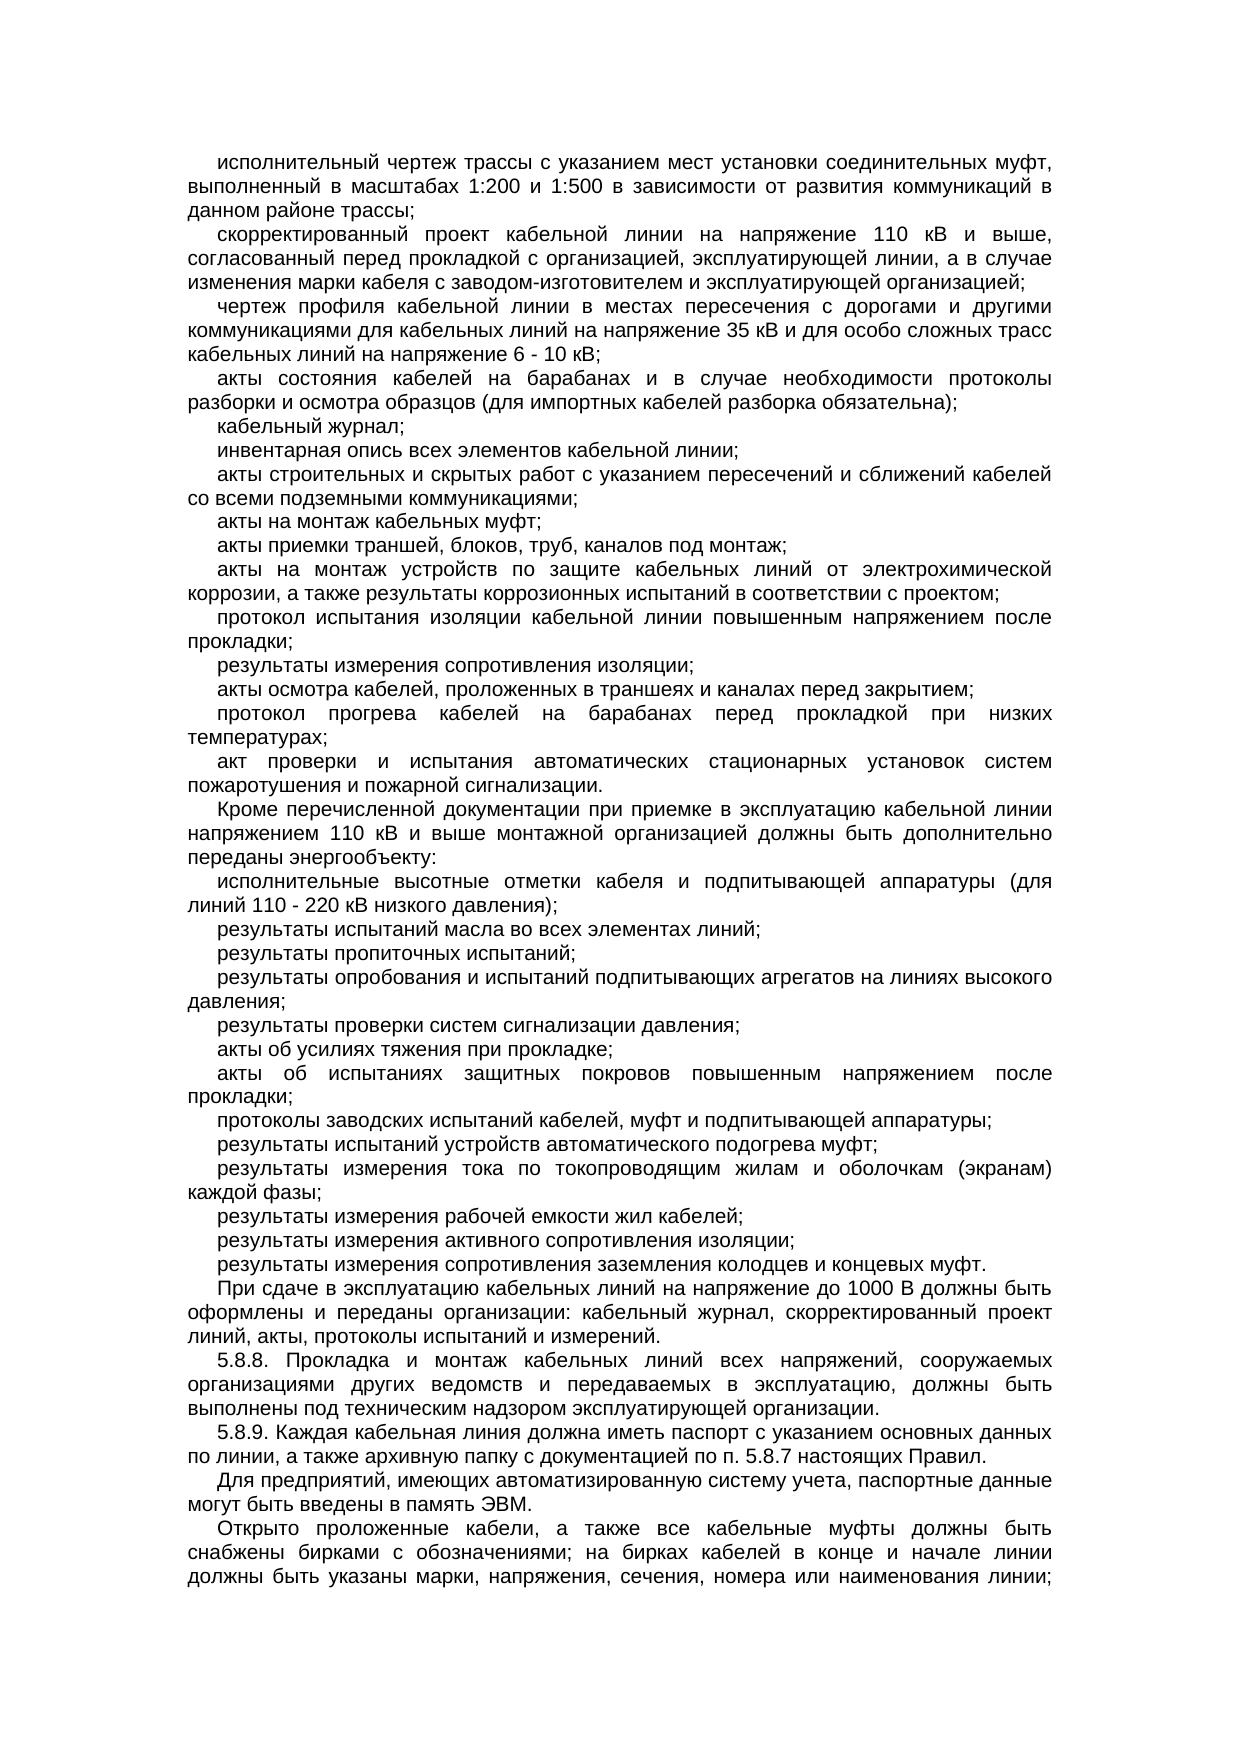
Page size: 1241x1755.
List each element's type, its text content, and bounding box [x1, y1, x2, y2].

text результаты испытаний масла во всех элементах линий; [187, 917, 1053, 941]
text акты приемки траншей, блоков, труб, каналов под монтаж; [187, 533, 1053, 557]
text чертеж профиля кабельной линии в местах пересечения с дорогами и другими коммуникациями для кабельных линий на напряжение 35 кВ и для особо сложных трасс кабельных линий на напряжение 6 - 10 кВ; [187, 294, 1053, 366]
text Для предприятий, имеющих автоматизированную систему учета, паспортные данные могут быть введены в память ЭВМ. [187, 1468, 1053, 1516]
text акты строительных и скрытых работ с указанием пересечений и сближений кабелей со всеми подземными коммуникациями; [187, 461, 1053, 509]
text При сдаче в эксплуатацию кабельных линий на напряжение до 1000 В должны быть оформлены и переданы организации: кабельный журнал, скорректированный проект линий, акты, протоколы испытаний и измерений. [187, 1276, 1053, 1348]
text акт проверки и испытания автоматических стационарных установок систем пожаротушения и пожарной сигнализации. [187, 749, 1053, 797]
text акты осмотра кабелей, проложенных в траншеях и каналах перед закрытием; [187, 677, 1053, 701]
text результаты проверки систем сигнализации давления; [187, 1012, 1053, 1036]
text результаты измерения тока по токопроводящим жилам и оболочкам (экранам) каждой фазы; [187, 1156, 1053, 1204]
text результаты опробования и испытаний подпитывающих агрегатов на линиях высокого давления; [187, 964, 1053, 1012]
text результаты пропиточных испытаний; [187, 941, 1053, 964]
text исполнительные высотные отметки кабеля и подпитывающей аппаратуры (для линий 110 - 220 кВ низкого давления); [187, 869, 1053, 917]
text кабельный журнал; [187, 413, 1053, 437]
text результаты испытаний устройств автоматического подогрева муфт; [187, 1132, 1053, 1156]
text инвентарная опись всех элементов кабельной линии; [187, 437, 1053, 461]
text результаты измерения рабочей емкости жил кабелей; [187, 1204, 1053, 1228]
text протокол прогрева кабелей на барабанах перед прокладкой при низких температурах; [187, 701, 1053, 749]
text 5.8.8. Прокладка и монтаж кабельных линий всех напряжений, сооружаемых организациями других ведомств и передаваемых в эксплуатацию, должны быть выполнены под техническим надзором эксплуатирующей организации. [187, 1348, 1053, 1420]
text акты на монтаж кабельных муфт; [187, 509, 1053, 533]
text Открыто проложенные кабели, а также все кабельные муфты должны быть снабжены бирками с обозначениями; на бирках кабелей в конце и начале линии должны быть указаны марки, напряжения, сечения, номера или наименования линии; [187, 1516, 1053, 1587]
text исполнительный чертеж трассы с указанием мест установки соединительных муфт, выполненный в масштабах 1:200 и 1:500 в зависимости от развития коммуникаций в данном районе трассы; [187, 150, 1053, 222]
text протокол испытания изоляции кабельной линии повышенным напряжением после прокладки; [187, 605, 1053, 653]
text акты об усилиях тяжения при прокладке; [187, 1036, 1053, 1060]
text акты состояния кабелей на барабанах и в случае необходимости протоколы разборки и осмотра образцов (для импортных кабелей разборка обязательна); [187, 366, 1053, 413]
text протоколы заводских испытаний кабелей, муфт и подпитывающей аппаратуры; [187, 1108, 1053, 1132]
text 5.8.9. Каждая кабельная линия должна иметь паспорт с указанием основных данных по линии, а также архивную папку с документацией по п. 5.8.7 настоящих Правил. [187, 1420, 1053, 1468]
text Кроме перечисленной документации при приемке в эксплуатацию кабельной линии напряжением 110 кВ и выше монтажной организацией должны быть дополнительно переданы энергообъекту: [187, 797, 1053, 869]
text результаты измерения сопротивления заземления колодцев и концевых муфт. [187, 1252, 1053, 1276]
text акты об испытаниях защитных покровов повышенным напряжением после прокладки; [187, 1060, 1053, 1108]
text скорректированный проект кабельной линии на напряжение 110 кВ и выше, согласованный перед прокладкой с организацией, эксплуатирующей линии, а в случае изменения марки кабеля с заводом-изготовителем и эксплуатирующей организацией; [187, 222, 1053, 294]
text акты на монтаж устройств по защите кабельных линий от электрохимической коррозии, а также результаты коррозионных испытаний в соответствии с проектом; [187, 557, 1053, 605]
text результаты измерения сопротивления изоляции; [187, 653, 1053, 677]
text результаты измерения активного сопротивления изоляции; [187, 1228, 1053, 1252]
